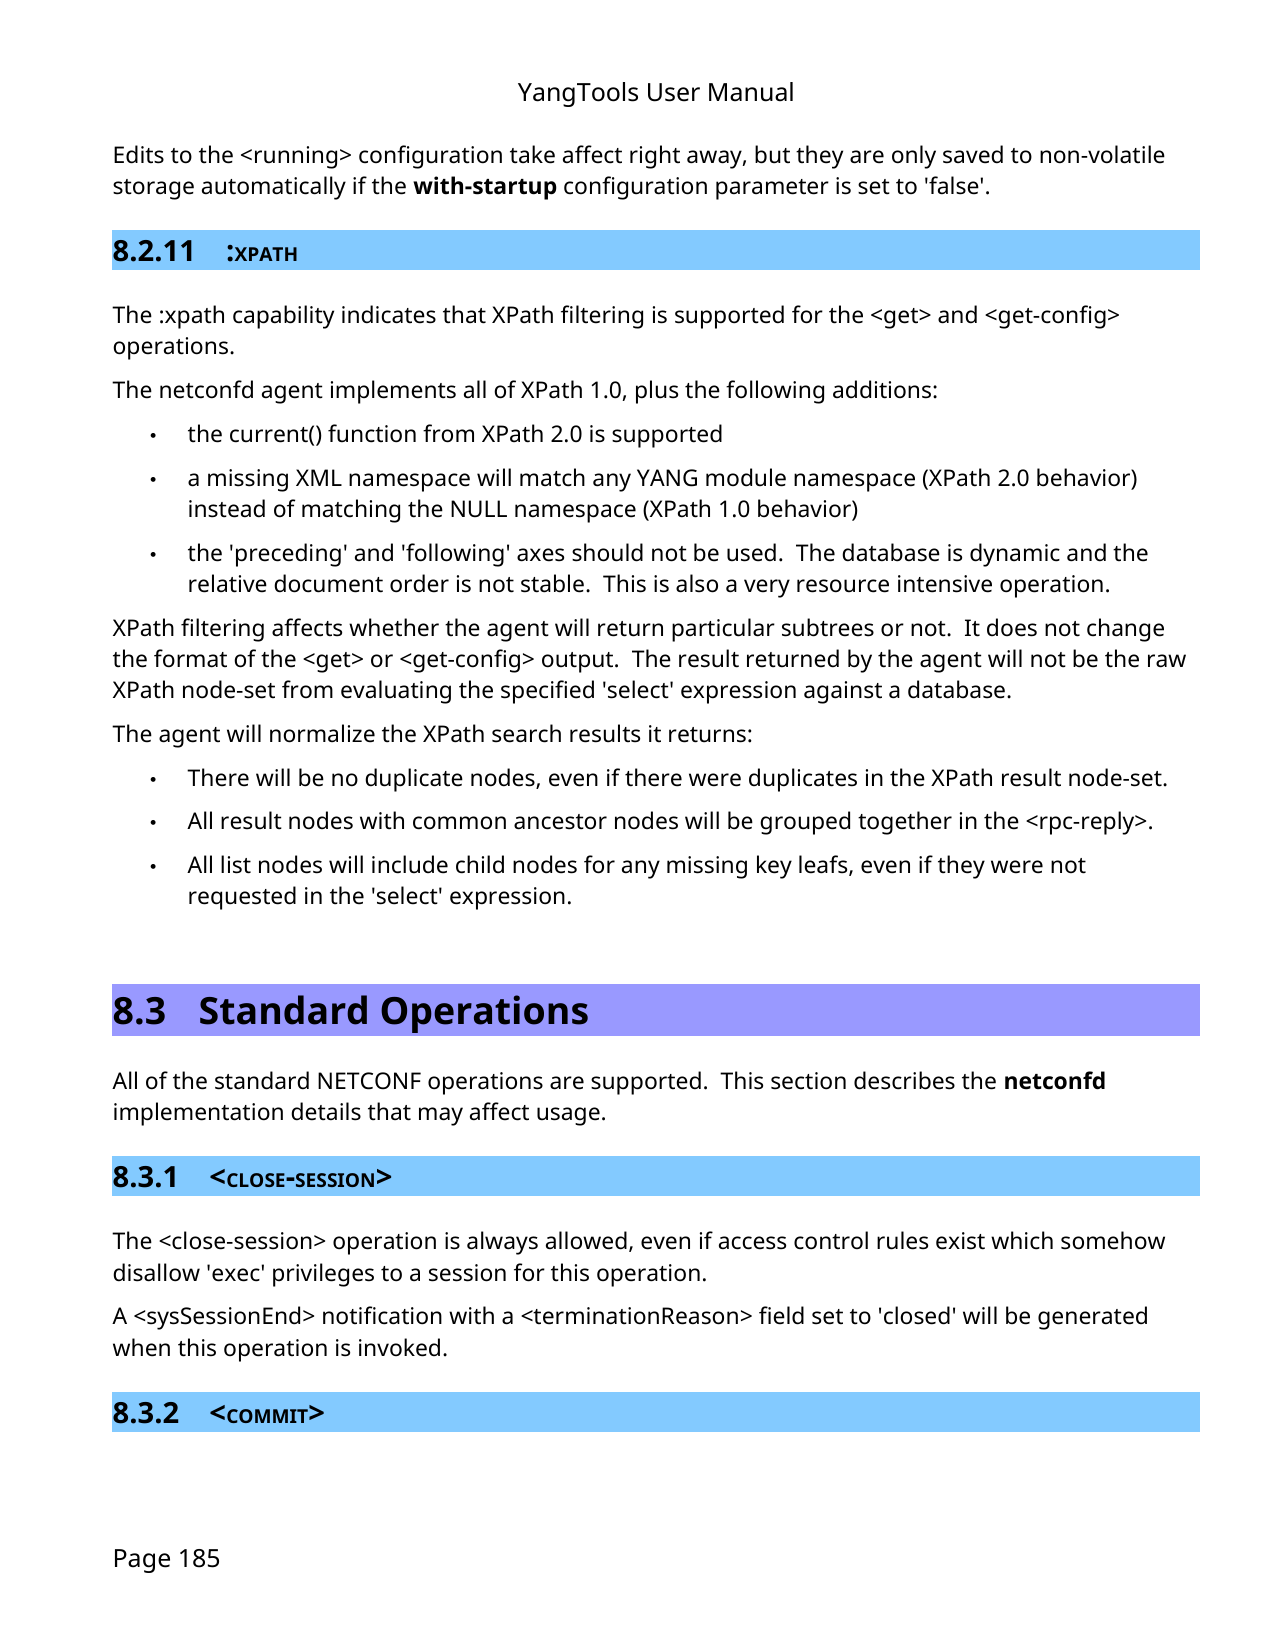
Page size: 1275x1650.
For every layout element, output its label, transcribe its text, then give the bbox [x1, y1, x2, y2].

text XPath filtering affects whether the agent will return particular subtrees or not. It does not change the format of the <get> or <get-config> output. The result returned by the agent will not be the raw XPath node-set from evaluating the specified 'select' expression against a database. [112, 612, 1200, 705]
text The netconfd agent implements all of XPath 1.0, plus the following additions: [112, 374, 1200, 405]
text Edits to the <running> configuration take affect right away, but they are only saved to non-volatile storage automatically if the with-startup configuration parameter is set to 'false'. [112, 138, 1200, 201]
list All result nodes with common ancestor nodes will be grouped together in the <rpc-reply>. [150, 805, 1200, 837]
subtitle <close-session> [112, 1156, 1200, 1196]
subtitle <commit> [112, 1392, 1200, 1432]
list There will be no duplicate nodes, even if there were duplicates in the XPath result node-set. [150, 762, 1200, 793]
list All list nodes will include child nodes for any missing key leafs, even if they were not requested in the 'select' expression. [150, 849, 1200, 912]
subtitle :xpath [112, 230, 1200, 270]
list the current() function from XPath 2.0 is supported [150, 418, 1200, 449]
text A <sysSessionEnd> notification with a <terminationReason> field set to 'closed' will be generated when this operation is invoked. [112, 1300, 1200, 1363]
text The agent will normalize the XPath search results it returns: [112, 718, 1200, 749]
text All of the standard NETCONF operations are supported. This section describes the netconfd implementation details that may affect usage. [112, 1065, 1200, 1127]
text The <close-session> operation is always allowed, even if access control rules exist which somehow disallow 'exec' privileges to a session for this operation. [112, 1225, 1200, 1288]
list the 'preceding' and 'following' axes should not be used. The database is dynamic and the relative document order is not stable. This is also a very resource intensive operation. [150, 537, 1200, 599]
list a missing XML namespace will match any YANG module namespace (XPath 2.0 behavior) instead of matching the NULL namespace (XPath 1.0 behavior) [150, 462, 1200, 524]
subtitle Standard Operations [112, 984, 1200, 1036]
text The :xpath capability indicates that XPath filtering is supported for the <get> and <get-config> operations. [112, 299, 1200, 362]
